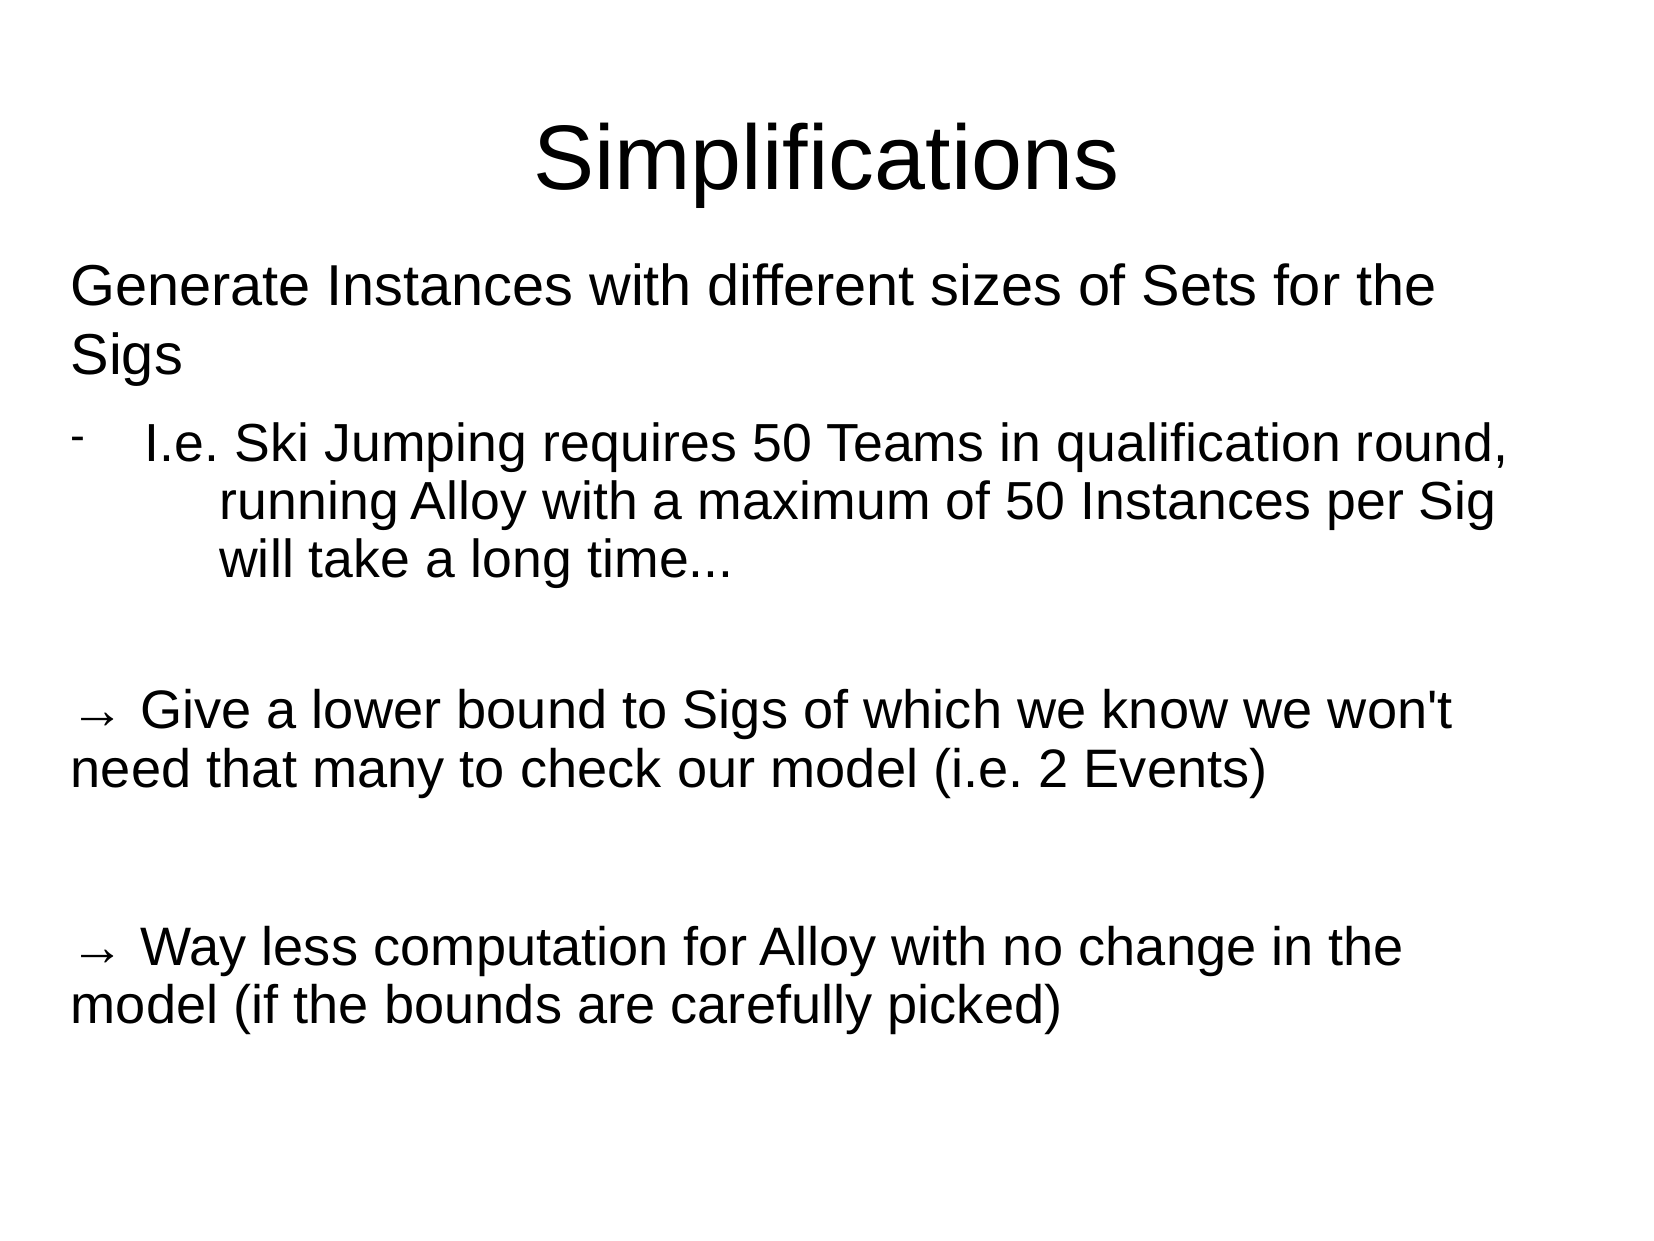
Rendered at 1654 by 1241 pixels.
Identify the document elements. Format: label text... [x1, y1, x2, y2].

list Generate Instances with different sizes of Sets for the Sigs I.e. Ski Jumping requires 50 Teams in qualification round, running Alloy with a maximum of 50 Instances per Sig will take a long time... [70, 248, 1559, 650]
list → Give a lower bound to Sigs of which we know we won't need that many to check our model (i.e. 2 Events) [70, 682, 1560, 804]
title Simplifications [82, 49, 1571, 257]
list → Way less computation for Alloy with no change in the model (if the bounds are carefully picked) [70, 918, 1560, 1040]
